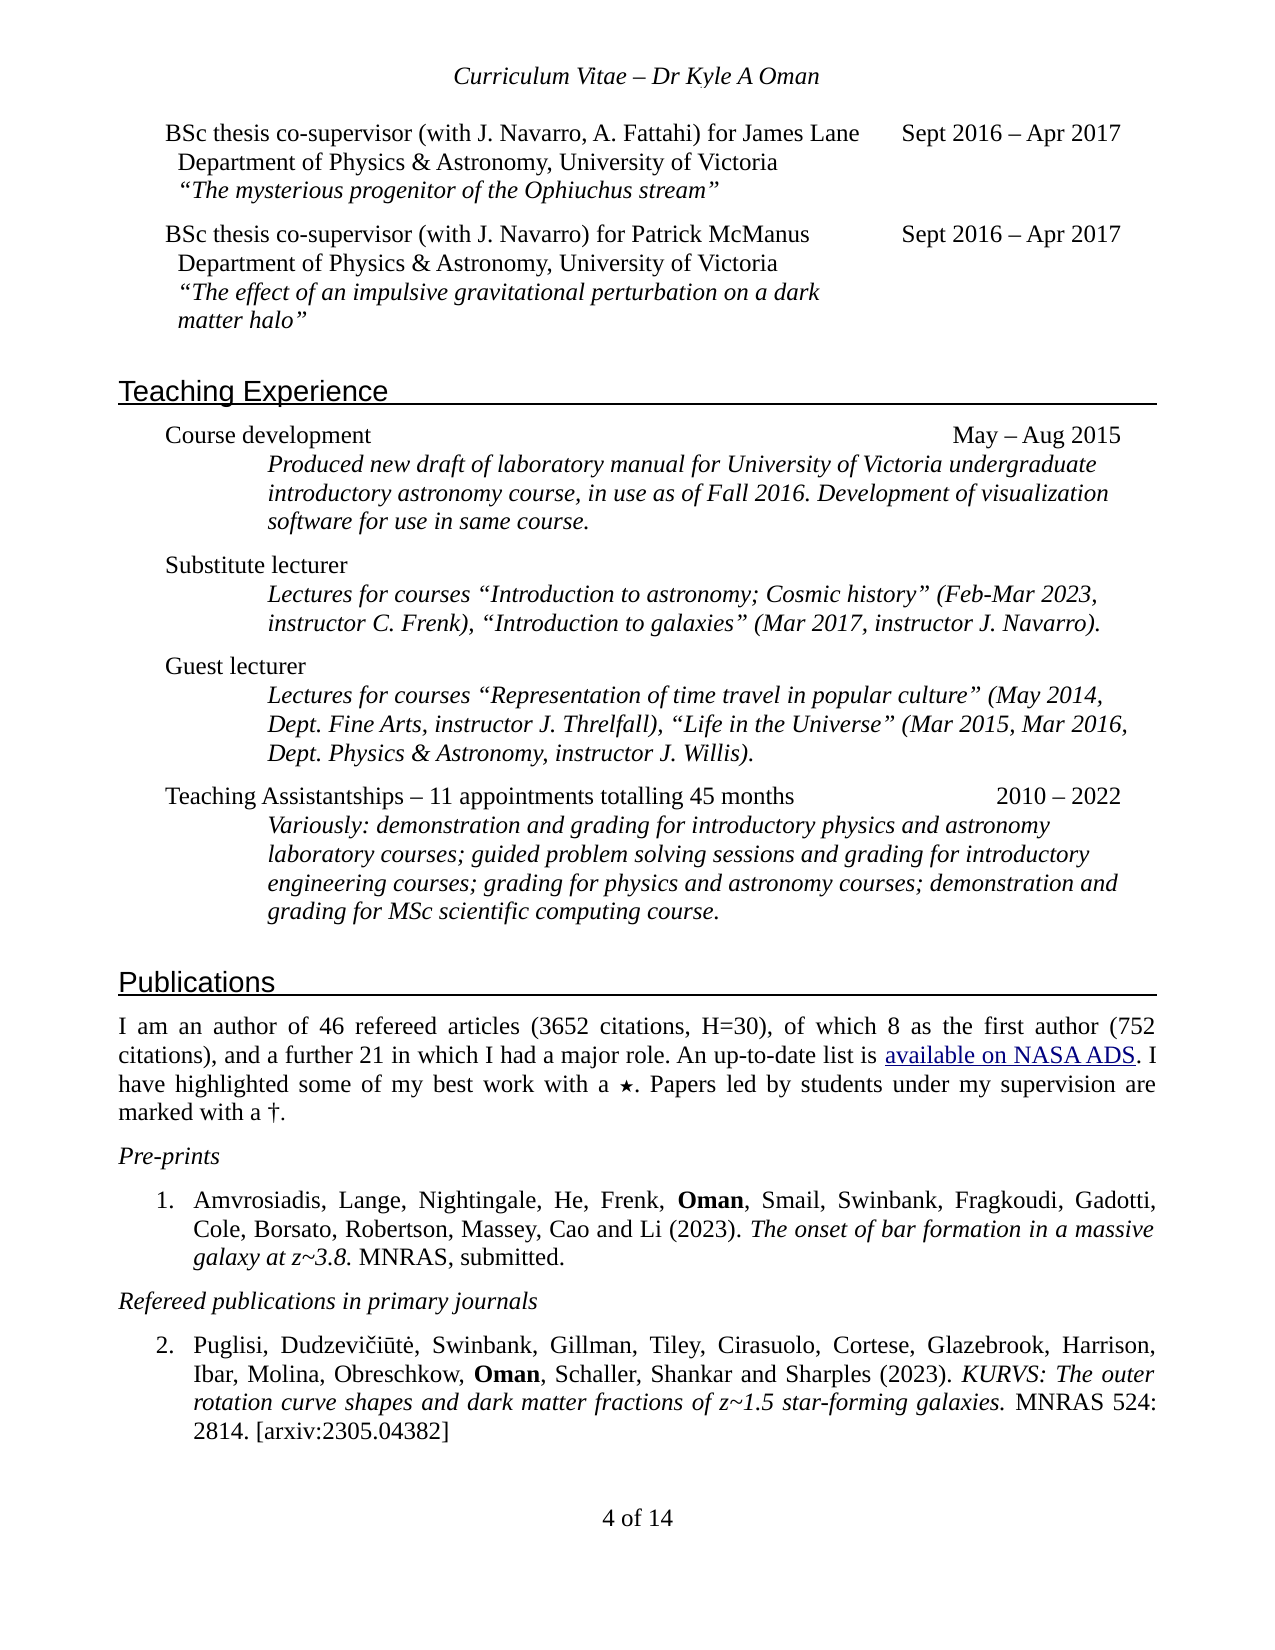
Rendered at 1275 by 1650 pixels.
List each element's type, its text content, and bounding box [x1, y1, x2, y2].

list Puglisi, Dudzevičiūtė, Swinbank, Gillman, Tiley, Cirasuolo, Cortese, Glazebrook, Harrison, Ibar, Molina, Obreschkow, Oman, Schaller, Shankar and Sharples (2023). KURVS: The outer rotation curve shapes and dark matter fractions of z~1.5 star-forming galaxies. MNRAS 524: 2814. [arxiv:2305.04382] [156, 1330, 1157, 1445]
text Guest lecturer Lectures for courses “Representation of time travel in popular culture” (May 2014, Dept. Fine Arts, instructor J. Threlfall), “Life in the Universe” (Mar 2015, Mar 2016, Dept. Physics & Astronomy, instructor J. Willis). [118, 651, 1157, 766]
text BSc thesis co-supervisor (with J. Navarro) for Patrick McManus Sept 2016 – Apr 2017 Department of Physics & Astronomy, University of Victoria “The effect of an impulsive gravitational perturbation on a dark matter halo” [118, 219, 1157, 334]
text Course development May – Aug 2015 Produced new draft of laboratory manual for University of Victoria undergraduate introductory astronomy course, in use as of Fall 2016. Development of visualization software for use in same course. [118, 420, 1157, 535]
text Refereed publications in primary journals [118, 1286, 1157, 1315]
text I am an author of 46 refereed articles (3652 citations, H=30), of which 8 as the first author (752 citations), and a further 21 in which I had a major role. An up-to-date list is available on NASA ADS. I have highlighted some of my best work with a ★. Papers led by students under my supervision are marked with a †. [118, 1011, 1157, 1126]
text Teaching Assistantships – 11 appointments totalling 45 months 2010 – 2022 Variously: demonstration and grading for introductory physics and astronomy laboratory courses; guided problem solving sessions and grading for introductory engineering courses; grading for physics and astronomy courses; demonstration and grading for MSc scientific computing course. [118, 781, 1157, 925]
text BSc thesis co-supervisor (with J. Navarro, A. Fattahi) for James Lane Sept 2016 – Apr 2017 Department of Physics & Astronomy, University of Victoria “The mysterious progenitor of the Ophiuchus stream” [118, 118, 1157, 204]
subtitle Publications [118, 965, 1157, 994]
subtitle Teaching Experience [118, 374, 1157, 403]
list Amvrosiadis, Lange, Nightingale, He, Frenk, Oman, Smail, Swinbank, Fragkoudi, Gadotti, Cole, Borsato, Robertson, Massey, Cao and Li (2023). The onset of bar formation in a massive galaxy at z~3.8. MNRAS, submitted. [156, 1185, 1157, 1271]
text Substitute lecturer Lectures for courses “Introduction to astronomy; Cosmic history” (Feb-Mar 2023, instructor C. Frenk), “Introduction to galaxies” (Mar 2017, instructor J. Navarro). [118, 550, 1157, 636]
text Pre-prints [118, 1141, 1157, 1170]
